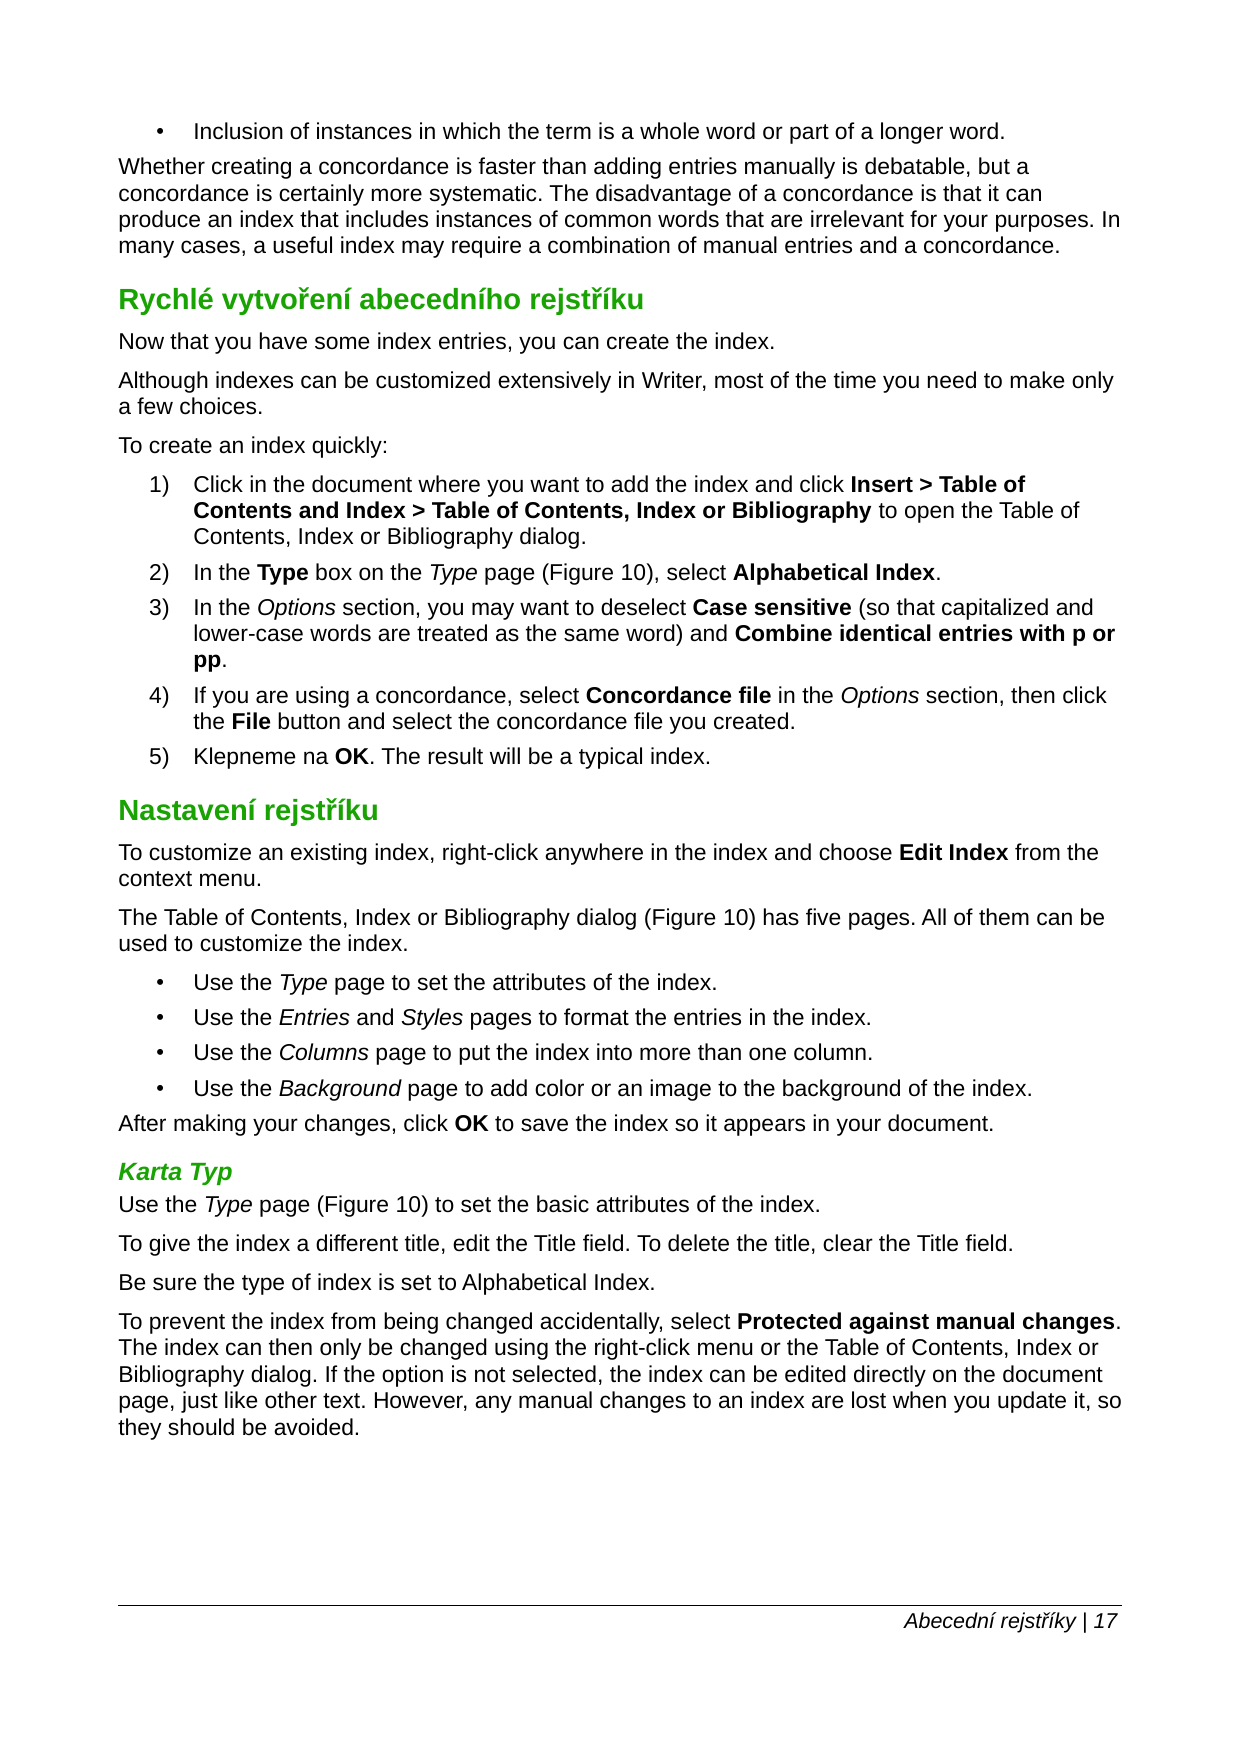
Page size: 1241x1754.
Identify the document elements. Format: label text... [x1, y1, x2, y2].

list In the Options section, you may want to deselect Case sensitive (so that capitalized and lower-case words are treated as the same word) and Combine identical entries with p or pp. [169, 594, 1122, 673]
list The Table of Contents, Index or Bibliography dialog (Figure 10) has five pages. All of them can be used to customize the index. [118, 904, 1122, 956]
list Klepneme na OK. The result will be a typical index. [169, 743, 1122, 769]
list Use the Type page to set the attributes of the index. [156, 969, 1122, 995]
list Use the Columns page to put the index into more than one column. [156, 1039, 1122, 1066]
list If you are using a concordance, select Concordance file in the Options section, then click the File button and select the concordance file you created. [169, 682, 1122, 734]
list In the Type box on the Type page (Figure 10), select Alphabetical Index. [169, 558, 1122, 585]
list Inclusion of instances in which the term is a whole word or part of a longer word. [156, 118, 1122, 144]
text To customize an existing index, right-click anywhere in the index and choose Edit Index from the context menu. [118, 838, 1122, 891]
list Click in the document where you want to add the index and click Insert > Table of Contents and Index > Table of Contents, Index or Bibliography to open the Table of Contents, Index or Bibliography dialog. [169, 471, 1122, 550]
text Be sure the type of index is set to Alphabetical Index. [118, 1269, 1122, 1296]
text Although indexes can be customized extensively in Writer, most of the time you need to make only a few choices. [118, 367, 1122, 419]
list Use the Entries and Styles pages to format the entries in the index. [156, 1004, 1122, 1031]
text Now that you have some index entries, you can create the index. [118, 328, 1122, 354]
text To prevent the index from being changed accidentally, select Protected against manual changes. The index can then only be changed using the right-click menu or the Table of Contents, Index or Bibliography dialog. If the option is not selected, the index can be edited directly on the document page, just like other text. However, any manual changes to an index are lost when you update it, so they should be avoided. [118, 1308, 1122, 1440]
text To give the index a different title, edit the Title field. To delete the title, clear the Title field. [118, 1230, 1122, 1257]
list To create an index quickly: [118, 432, 1122, 458]
subtitle Rychlé vytvoření abecedního rejstříku [118, 282, 1122, 316]
list Use the Background page to add color or an image to the background of the index. [156, 1074, 1122, 1101]
text Whether creating a concordance is faster than adding entries manually is debatable, but a concordance is certainly more systematic. The disadvantage of a concordance is that it can produce an index that includes instances of common words that are irrelevant for your purposes. In many cases, a useful index may require a combination of manual entries and a concordance. [118, 153, 1122, 259]
text Use the Type page (Figure 10) to set the basic attributes of the index. [118, 1191, 1122, 1218]
subtitle Nastavení rejstříku [118, 793, 1122, 827]
subtitle Karta Typ [118, 1157, 1122, 1186]
text After making your changes, click OK to save the index so it appears in your document. [118, 1110, 1122, 1136]
